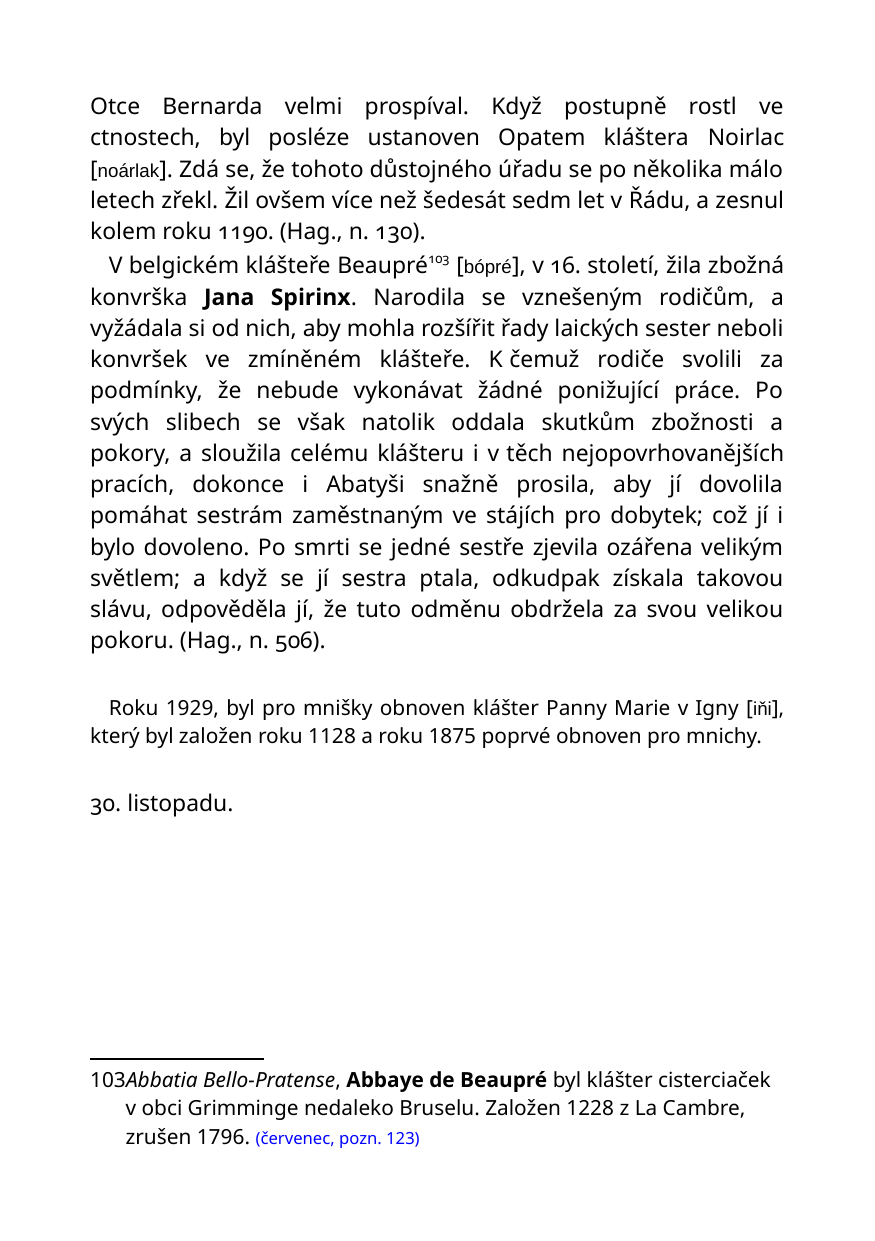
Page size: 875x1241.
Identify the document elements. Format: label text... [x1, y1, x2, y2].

text Otce Bernarda velmi prospíval. Když postupně rostl ve ctnostech, byl posléze ustanoven Opatem kláštera Noirlac [noárlak]. Zdá se, že tohoto důstojného úřadu se po několika málo letech zřekl. Žil ovšem více než šedesát sedm let v Řádu, a zesnul kolem roku 1190. (Hag., n. 130). [90, 90, 784, 246]
text Abbatia Bello-Pratense, Abbaye de Beaupré byl klášter cisterciaček v obci Grimminge nedaleko Bruselu. Založen 1228 z La Cambre, zrušen 1796. (červenec, pozn. 123) [90, 1065, 784, 1150]
text V belgickém klášteře Beaupré [bópré], v 16. století, žila zbožná konvrška Jana Spirinx. Narodila se vznešeným rodičům, a vyžádala si od nich, aby mohla rozšířit řady laických sester neboli konvršek ve zmíněném klášteře. K čemuž rodiče svolili za podmínky, že nebude vykonávat žádné ponižující práce. Po svých slibech se však natolik oddala skutkům zbožnosti a pokory, a sloužila celému klášteru i v těch nejopovrhovanějších pracích, dokonce i Abatyši snažně prosila, aby jí dovolila pomáhat sestrám zaměstnaným ve stájích pro dobytek; což jí i bylo dovoleno. Po smrti se jedné sestře zjevila ozářena velikým světlem; a když se jí sestra ptala, odkudpak získala takovou slávu, odpověděla jí, že tuto odměnu obdržela za svou velikou pokoru. (Hag., n. 506). [90, 249, 784, 656]
text 30. listopadu. [90, 787, 784, 818]
text Roku 1929, byl pro mnišky obnoven klášter Panny Marie v Igny [iňi], který byl založen roku 1128 a roku 1875 poprvé obnoven pro mnichy. [90, 693, 784, 750]
